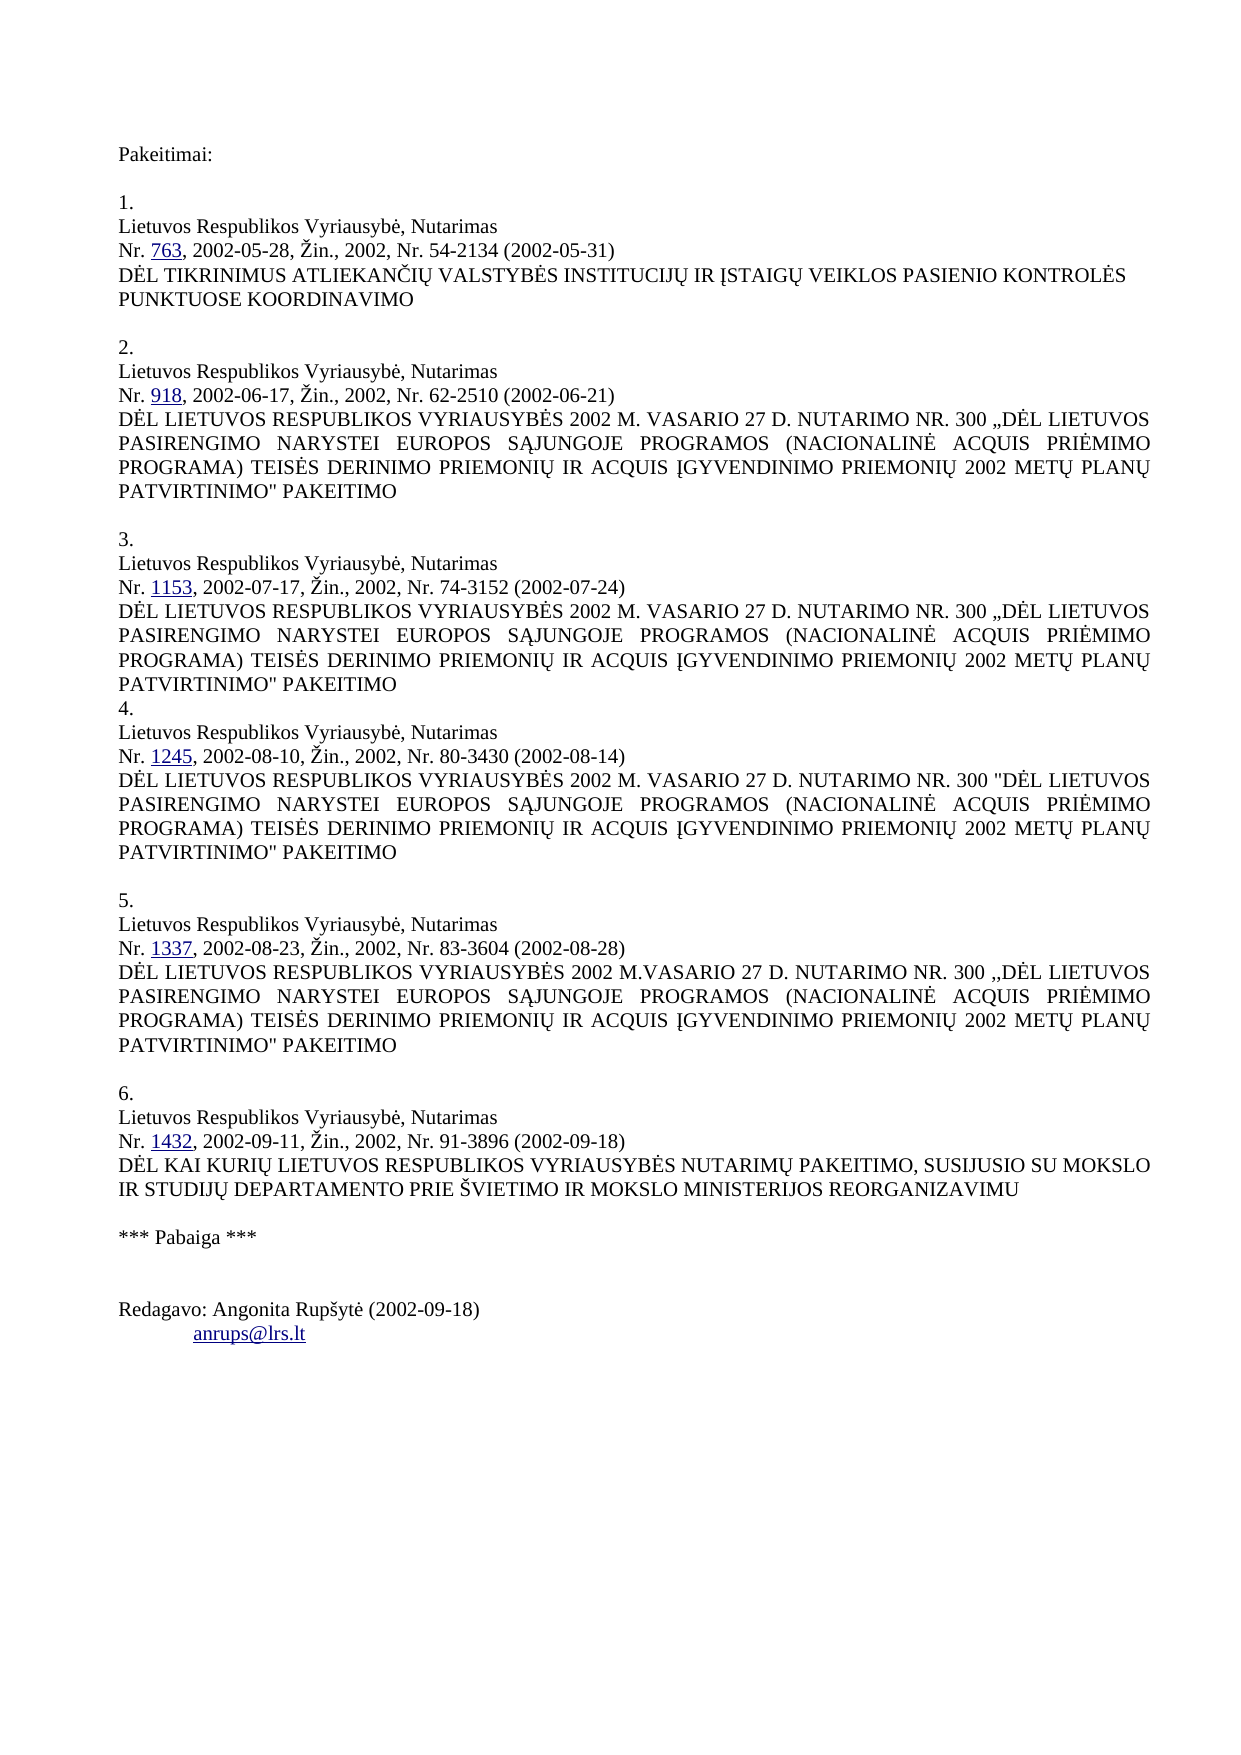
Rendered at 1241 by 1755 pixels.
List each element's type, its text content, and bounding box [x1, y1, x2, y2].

text DĖL LIETUVOS RESPUBLIKOS VYRIAUSYBĖS 2002 M. VASARIO 27 D. NUTARIMO NR. 300 „DĖL LIETUVOS PASIRENGIMO NARYSTEI EUROPOS SĄJUNGOJE PROGRAMOS (NACIONALINĖ ACQUIS PRIĖMIMO PROGRAMA) TEISĖS DERINIMO PRIEMONIŲ IR ACQUIS ĮGYVENDINIMO PRIEMONIŲ 2002 METŲ PLANŲ PATVIRTINIMO" PAKEITIMO [118, 407, 1152, 503]
text Pakeitimai: [118, 142, 1152, 166]
text 5. [118, 888, 1152, 912]
text Redagavo: Angonita Rupšytė (2002-09-18) [118, 1297, 1152, 1321]
text Nr. 763, 2002-05-28, Žin., 2002, Nr. 54-2134 (2002-05-31) [118, 238, 1152, 262]
text anrups@lrs.lt [118, 1321, 1152, 1345]
text Lietuvos Respublikos Vyriausybė, Nutarimas [118, 359, 1152, 383]
text DĖL LIETUVOS RESPUBLIKOS VYRIAUSYBĖS 2002 M. VASARIO 27 D. NUTARIMO NR. 300 "DĖL LIETUVOS PASIRENGIMO NARYSTEI EUROPOS SĄJUNGOJE PROGRAMOS (NACIONALINĖ ACQUIS PRIĖMIMO PROGRAMA) TEISĖS DERINIMO PRIEMONIŲ IR ACQUIS ĮGYVENDINIMO PRIEMONIŲ 2002 METŲ PLANŲ PATVIRTINIMO" PAKEITIMO [118, 768, 1152, 864]
text DĖL KAI KURIŲ LIETUVOS RESPUBLIKOS VYRIAUSYBĖS NUTARIMŲ PAKEITIMO, SUSIJUSIO SU MOKSLO IR STUDIJŲ DEPARTAMENTO PRIE ŠVIETIMO IR MOKSLO MINISTERIJOS REORGANIZAVIMU [118, 1153, 1152, 1201]
text Lietuvos Respublikos Vyriausybė, Nutarimas [118, 720, 1152, 744]
text Lietuvos Respublikos Vyriausybė, Nutarimas [118, 1105, 1152, 1129]
text Lietuvos Respublikos Vyriausybė, Nutarimas [118, 214, 1152, 238]
text Lietuvos Respublikos Vyriausybė, Nutarimas [118, 551, 1152, 575]
text 1. [118, 190, 1152, 214]
text Nr. 1153, 2002-07-17, Žin., 2002, Nr. 74-3152 (2002-07-24) [118, 575, 1152, 599]
text Lietuvos Respublikos Vyriausybė, Nutarimas [118, 912, 1152, 936]
text 4. [118, 696, 1152, 720]
text Nr. 1245, 2002-08-10, Žin., 2002, Nr. 80-3430 (2002-08-14) [118, 744, 1152, 768]
text DĖL LIETUVOS RESPUBLIKOS VYRIAUSYBĖS 2002 M.VASARIO 27 D. NUTARIMO NR. 300 ,,DĖL LIETUVOS PASIRENGIMO NARYSTEI EUROPOS SĄJUNGOJE PROGRAMOS (NACIONALINĖ ACQUIS PRIĖMIMO PROGRAMA) TEISĖS DERINIMO PRIEMONIŲ IR ACQUIS ĮGYVENDINIMO PRIEMONIŲ 2002 METŲ PLANŲ PATVIRTINIMO" PAKEITIMO [118, 960, 1152, 1057]
text Nr. 918, 2002-06-17, Žin., 2002, Nr. 62-2510 (2002-06-21) [118, 383, 1152, 407]
text 3. [118, 527, 1152, 551]
text Nr. 1337, 2002-08-23, Žin., 2002, Nr. 83-3604 (2002-08-28) [118, 936, 1152, 960]
text 6. [118, 1081, 1152, 1105]
text 2. [118, 335, 1152, 359]
text DĖL TIKRINIMUS ATLIEKANČIŲ VALSTYBĖS INSTITUCIJŲ IR ĮSTAIGŲ VEIKLOS PASIENIO KONTROLĖS PUNKTUOSE KOORDINAVIMO [118, 262, 1152, 311]
text Nr. 1432, 2002-09-11, Žin., 2002, Nr. 91-3896 (2002-09-18) [118, 1129, 1152, 1153]
text *** Pabaiga *** [118, 1225, 1152, 1249]
text DĖL LIETUVOS RESPUBLIKOS VYRIAUSYBĖS 2002 M. VASARIO 27 D. NUTARIMO NR. 300 „DĖL LIETUVOS PASIRENGIMO NARYSTEI EUROPOS SĄJUNGOJE PROGRAMOS (NACIONALINĖ ACQUIS PRIĖMIMO PROGRAMA) TEISĖS DERINIMO PRIEMONIŲ IR ACQUIS ĮGYVENDINIMO PRIEMONIŲ 2002 METŲ PLANŲ PATVIRTINIMO" PAKEITIMO [118, 599, 1152, 696]
